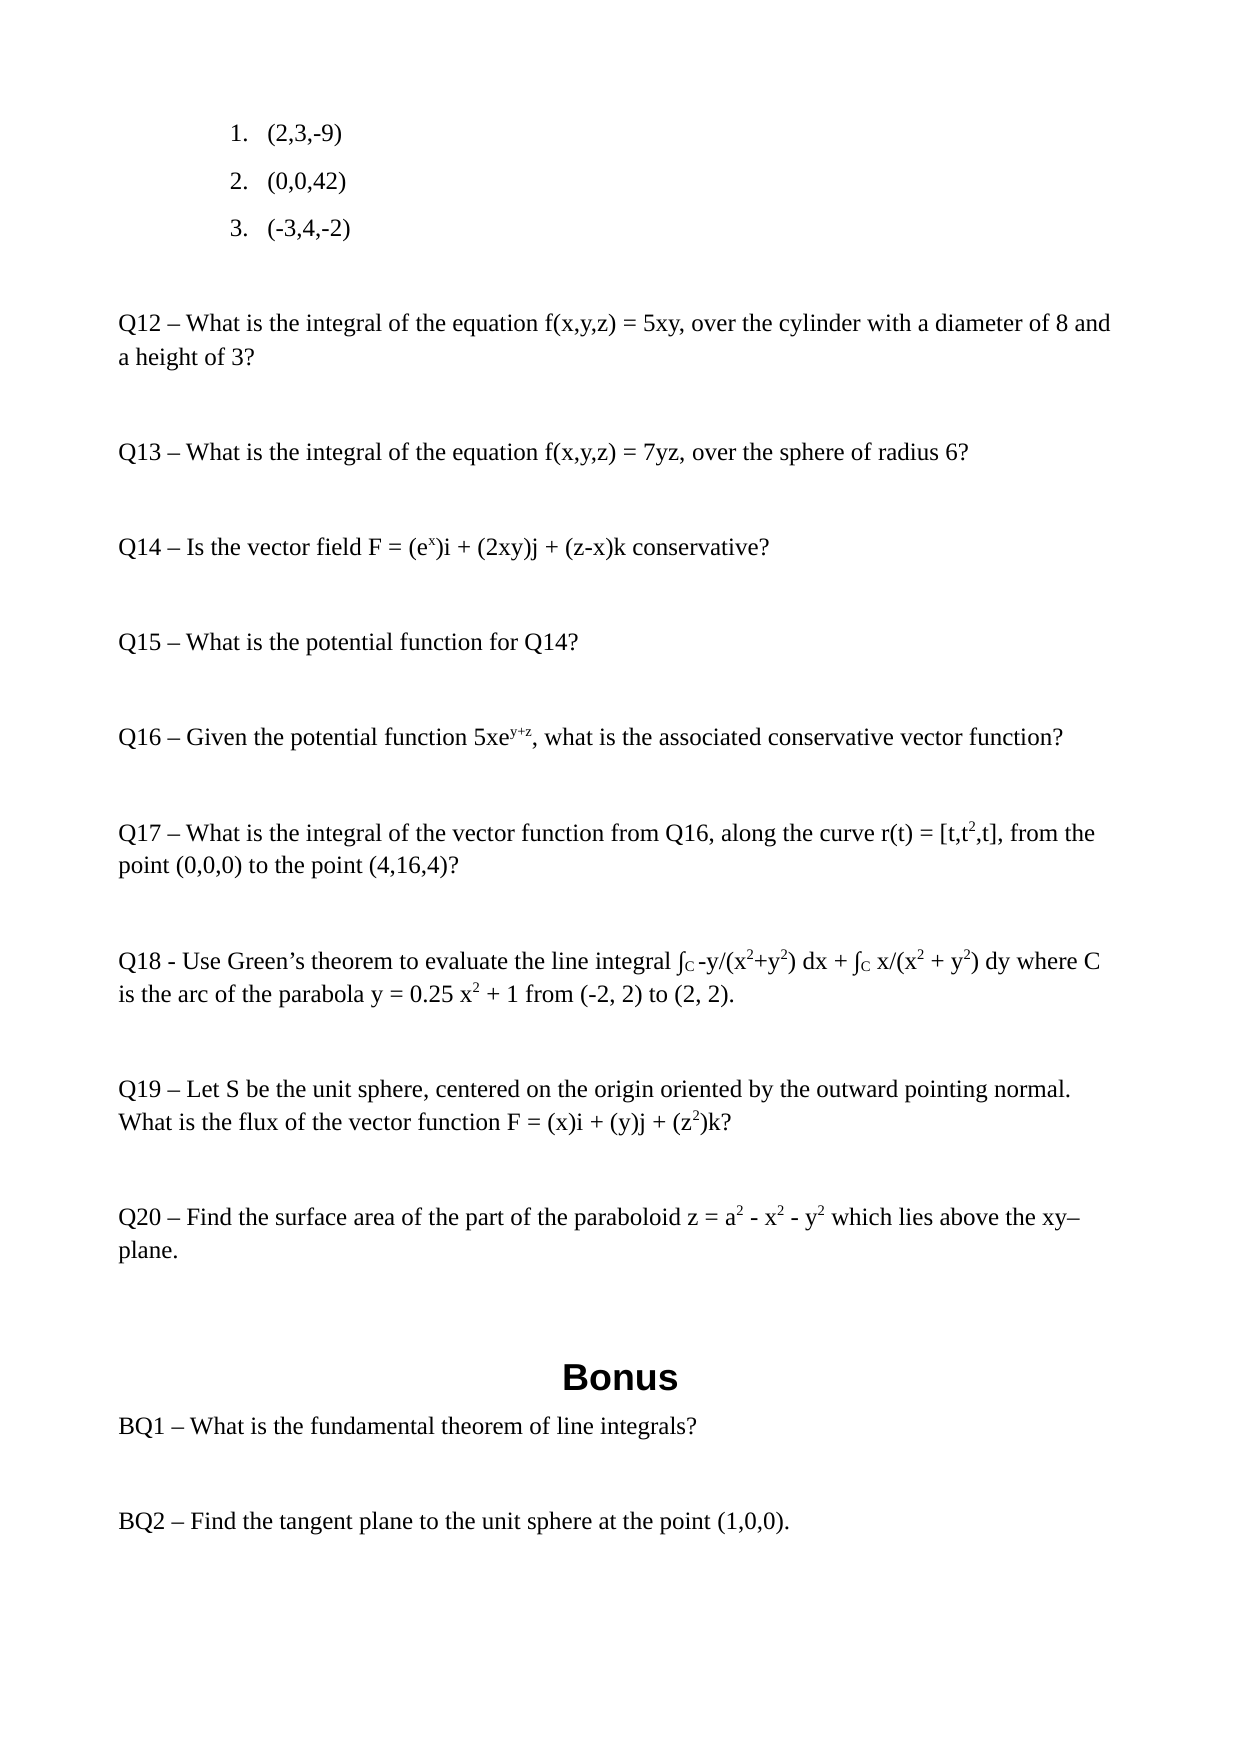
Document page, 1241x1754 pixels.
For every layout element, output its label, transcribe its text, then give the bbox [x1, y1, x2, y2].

list (2,3,-9) [229, 118, 1122, 147]
text Q19 – Let S be the unit sphere, centered on the origin oriented by the outward pointing normal. What is the flux of the vector function F = (x)i + (y)j + (z2)k? [118, 1074, 1122, 1136]
text Q15 – What is the potential function for Q14? [118, 627, 1122, 656]
list (0,0,42) [229, 166, 1122, 194]
text Q12 – What is the integral of the equation f(x,y,z) = 5xy, over the cylinder with a diameter of 8 and a height of 3? [118, 308, 1122, 370]
text BQ1 – What is the fundamental theorem of line integrals? [118, 1411, 1122, 1440]
text Q17 – What is the integral of the vector function from Q16, along the curve r(t) = [t,t2,t], from the point (0,0,0) to the point (4,16,4)? [118, 818, 1122, 879]
text Q16 – Given the potential function 5xey+z, what is the associated conservative vector function? [118, 722, 1122, 751]
text BQ2 – Find the tangent plane to the unit sphere at the point (1,0,0). [118, 1506, 1122, 1535]
text Q20 – Find the surface area of the part of the paraboloid z = a2 - x2 - y2 which lies above the xy–plane. [118, 1202, 1122, 1264]
subtitle Bonus [118, 1356, 1122, 1399]
text Q18 - Use Green’s theorem to evaluate the line integral ∫C -y/(x2+y2) dx + ∫C x/(x2 + y2) dy where C is the arc of the parabola y = 0.25 x2 + 1 from (-2, 2) to (2, 2). [118, 946, 1122, 1008]
text Q14 – Is the vector field F = (ex)i + (2xy)j + (z-x)k conservative? [118, 532, 1122, 561]
list (-3,4,-2) [229, 213, 1122, 242]
text Q13 – What is the integral of the equation f(x,y,z) = 7yz, over the sphere of radius 6? [118, 437, 1122, 466]
